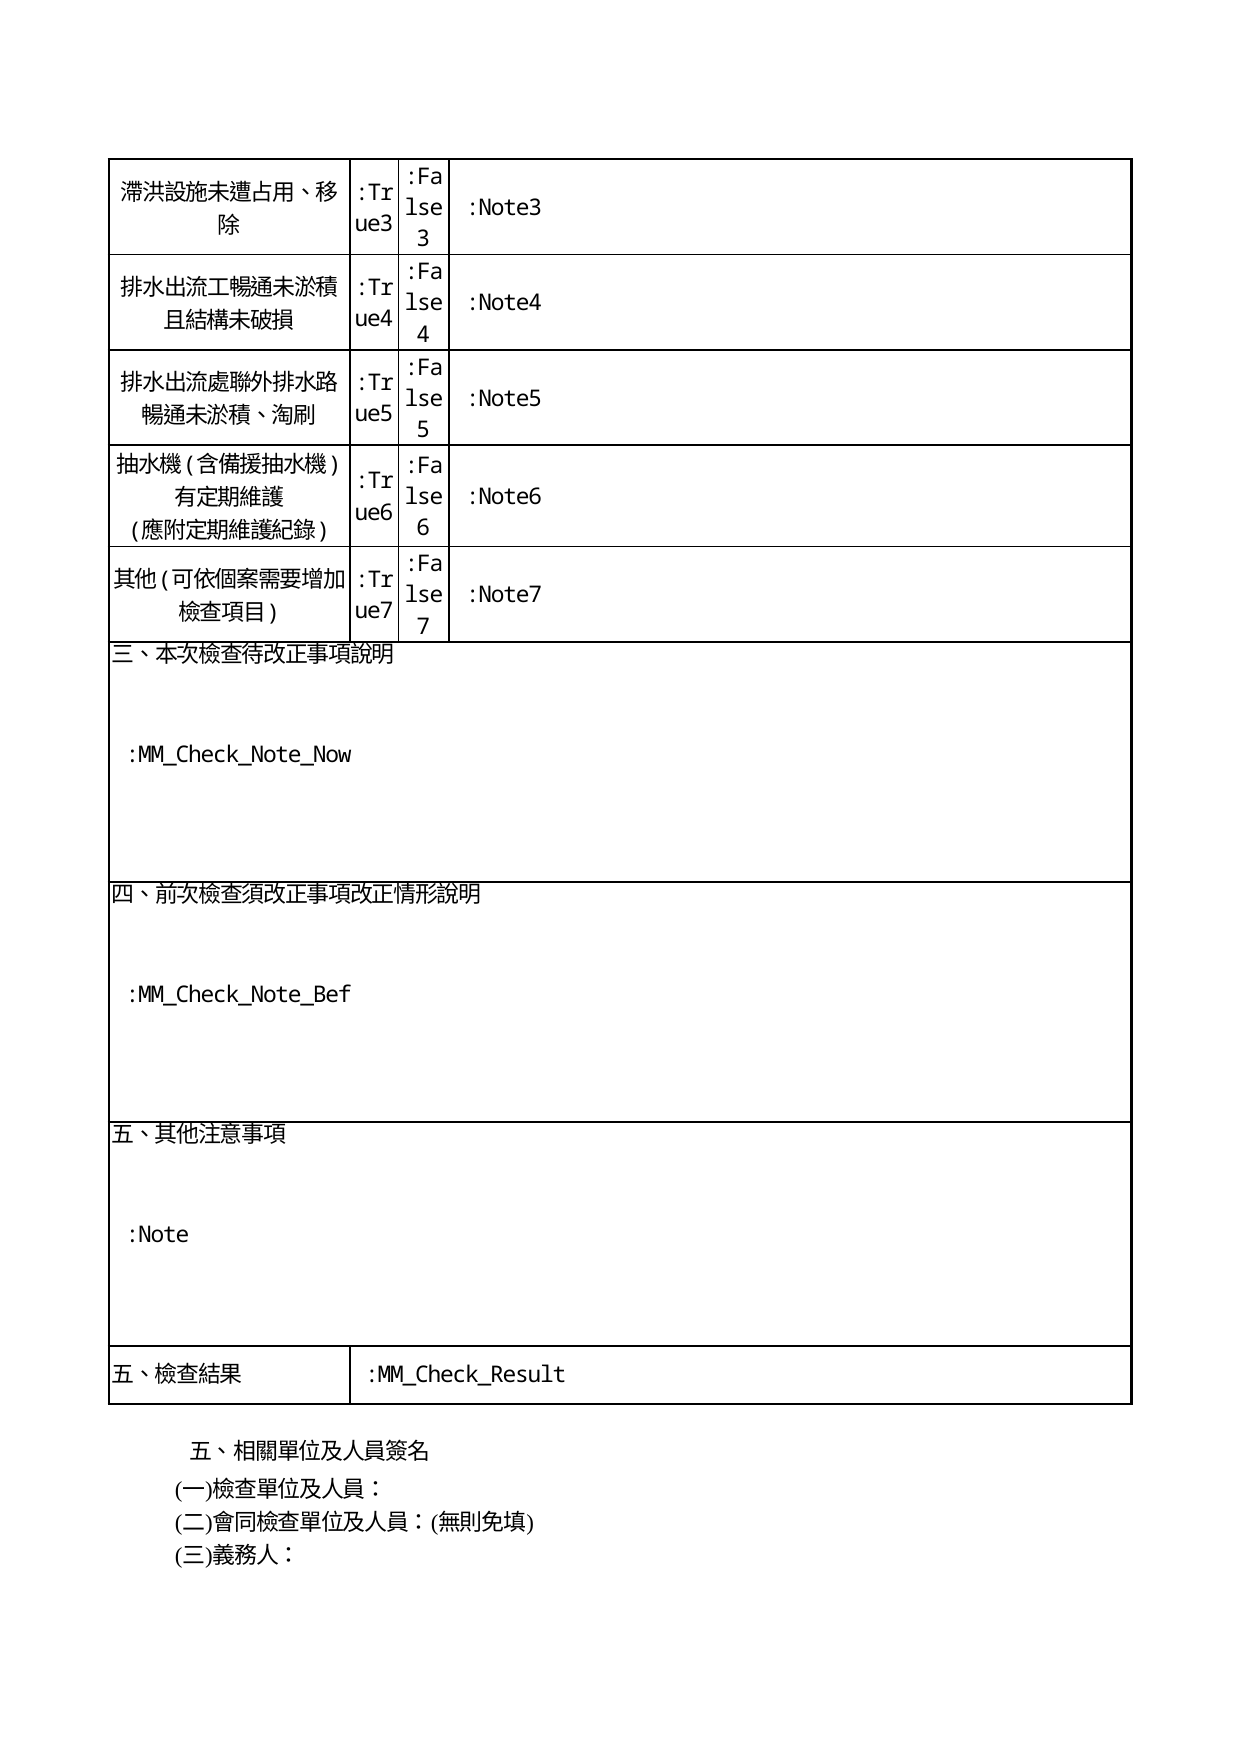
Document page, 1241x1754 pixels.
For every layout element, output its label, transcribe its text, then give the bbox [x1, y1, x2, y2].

table_cell :Note7 [450, 547, 1130, 641]
table_cell 排水出流處聯外排水路暢通未淤積、淘刷 [110, 351, 349, 444]
table_cell 五、其他注意事項 :Note [110, 1123, 1130, 1345]
table_cell :False6 [399, 446, 448, 546]
table_cell :False7 [399, 547, 448, 641]
text (二)會同檢查單位及人員：(無則免填) [130, 1504, 1110, 1537]
table_cell :Note3 [450, 160, 1130, 253]
table_cell :True3 [351, 160, 398, 253]
table_cell :Note4 [450, 255, 1130, 349]
table_cell 其他(可依個案需要增加檢查項目) [110, 547, 349, 641]
table_cell :False5 [399, 351, 448, 444]
table_cell 排水出流工暢通未淤積且結構未破損 [110, 255, 349, 349]
table_cell :True6 [351, 446, 398, 546]
table_cell 三、本次檢查待改正事項說明 :MM_Check_Note_Now [110, 643, 1130, 881]
table_cell 四、前次檢查須改正事項改正情形說明 :MM_Check_Note_Bef [110, 883, 1130, 1121]
table_cell 滯洪設施未遭占用、移除 [110, 160, 349, 253]
table_cell :True7 [351, 547, 398, 641]
list 相關單位及人員簽名 [130, 1408, 1110, 1471]
table_cell :MM_Check_Result [351, 1347, 1130, 1403]
table_cell :False4 [399, 255, 448, 349]
table_cell :True5 [351, 351, 398, 444]
text (三)義務人： [130, 1537, 1110, 1570]
table_cell :Note5 [450, 351, 1130, 444]
table_cell 抽水機(含備援抽水機) 有定期維護 (應附定期維護紀錄) [110, 446, 349, 546]
table_cell :False3 [399, 160, 448, 253]
table_cell :Note6 [450, 446, 1130, 546]
table_cell :True4 [351, 255, 398, 349]
table_cell 五、檢查結果 [110, 1347, 349, 1403]
text (一)檢查單位及人員： [130, 1471, 1110, 1504]
